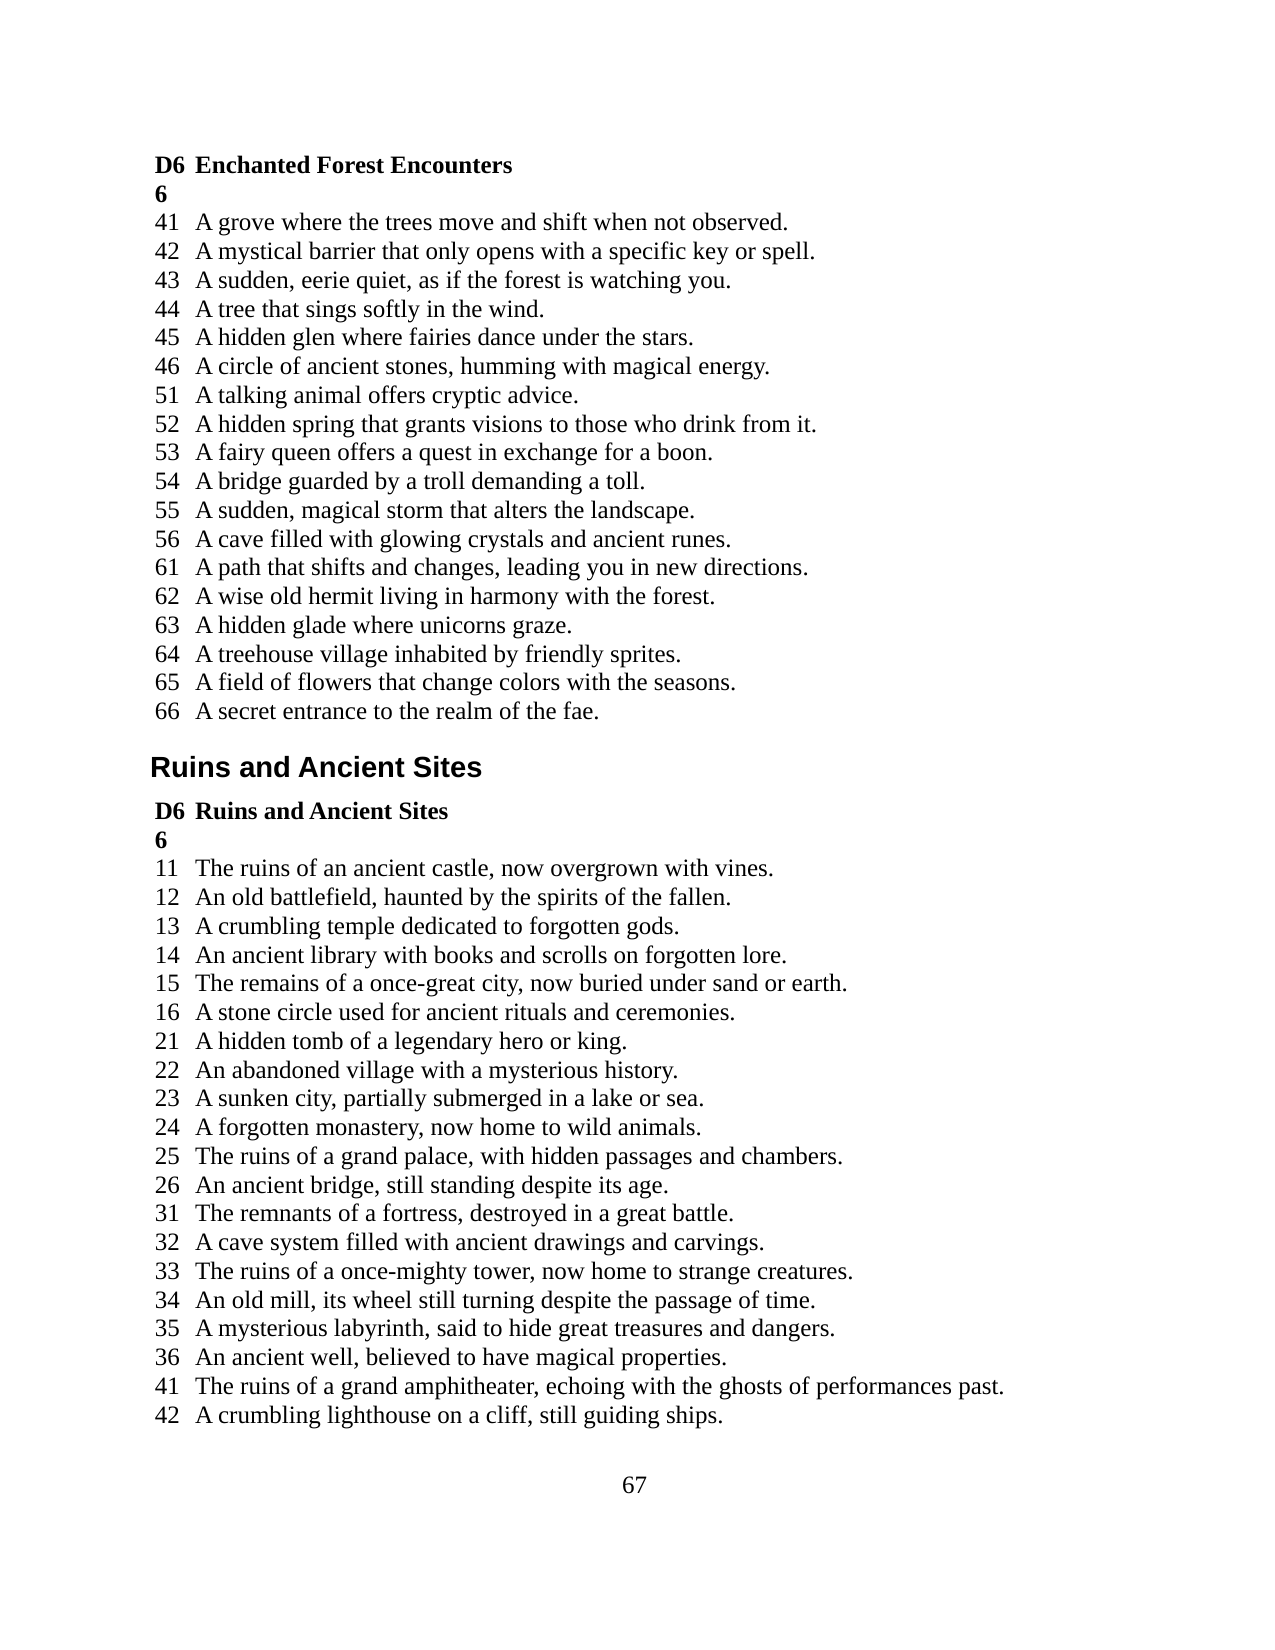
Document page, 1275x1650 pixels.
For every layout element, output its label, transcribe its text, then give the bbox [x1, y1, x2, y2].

table_cell A grove where the trees move and shift when not observed. [191, 208, 1125, 236]
table_cell 33 [150, 1256, 191, 1285]
table_cell An ancient well, believed to have magical properties. [191, 1342, 1125, 1371]
table_cell An old battlefield, haunted by the spirits of the fallen. [191, 882, 1125, 911]
table_cell The ruins of a once-mighty tower, now home to strange creatures. [191, 1256, 1125, 1285]
table_cell 65 [150, 668, 191, 696]
table_cell 45 [150, 323, 191, 351]
table_header D66 [150, 796, 191, 853]
table_cell 44 [150, 294, 191, 322]
table_cell A forgotten monastery, now home to wild animals. [191, 1112, 1125, 1141]
table_cell A hidden glade where unicorns graze. [191, 610, 1125, 639]
table_cell An ancient bridge, still standing despite its age. [191, 1170, 1125, 1198]
table_cell The ruins of a grand palace, with hidden passages and chambers. [191, 1141, 1125, 1170]
table_cell 41 [150, 1371, 191, 1400]
table_cell 15 [150, 969, 191, 997]
table_cell A talking animal offers cryptic advice. [191, 380, 1125, 409]
table_cell A stone circle used for ancient rituals and ceremonies. [191, 997, 1125, 1026]
table_cell 16 [150, 997, 191, 1026]
table_cell 23 [150, 1084, 191, 1112]
table_cell A fairy queen offers a quest in exchange for a boon. [191, 438, 1125, 466]
table_cell A treehouse village inhabited by friendly sprites. [191, 639, 1125, 667]
table_cell A path that shifts and changes, leading you in new directions. [191, 553, 1125, 581]
table_cell A circle of ancient stones, humming with magical energy. [191, 351, 1125, 380]
table_cell A bridge guarded by a troll demanding a toll. [191, 466, 1125, 495]
table_cell A hidden glen where fairies dance under the stars. [191, 323, 1125, 351]
table_cell 32 [150, 1227, 191, 1256]
table_cell A crumbling lighthouse on a cliff, still guiding ships. [191, 1400, 1125, 1428]
table_cell A cave system filled with ancient drawings and carvings. [191, 1227, 1125, 1256]
table_cell 42 [150, 1400, 191, 1428]
table_cell 34 [150, 1285, 191, 1313]
table_cell 35 [150, 1314, 191, 1342]
table_cell 13 [150, 911, 191, 940]
table_cell A tree that sings softly in the wind. [191, 294, 1125, 322]
table_cell 52 [150, 409, 191, 437]
table_cell A sunken city, partially submerged in a lake or sea. [191, 1084, 1125, 1112]
table_cell 24 [150, 1112, 191, 1141]
table_cell A mystical barrier that only opens with a specific key or spell. [191, 236, 1125, 265]
table_header D66 [150, 150, 191, 207]
table_cell 26 [150, 1170, 191, 1198]
table_cell 14 [150, 940, 191, 968]
table_cell An ancient library with books and scrolls on forgotten lore. [191, 940, 1125, 968]
table_cell 63 [150, 610, 191, 639]
table_cell A secret entrance to the realm of the fae. [191, 696, 1125, 725]
table_cell A cave filled with glowing crystals and ancient runes. [191, 524, 1125, 552]
table_cell 56 [150, 524, 191, 552]
table_cell An old mill, its wheel still turning despite the passage of time. [191, 1285, 1125, 1313]
table_cell 64 [150, 639, 191, 667]
table_cell 42 [150, 236, 191, 265]
table_cell 51 [150, 380, 191, 409]
table_cell 54 [150, 466, 191, 495]
table_cell 46 [150, 351, 191, 380]
table_cell 21 [150, 1026, 191, 1055]
table_cell 36 [150, 1342, 191, 1371]
table_cell A hidden tomb of a legendary hero or king. [191, 1026, 1125, 1055]
table_cell A sudden, eerie quiet, as if the forest is watching you. [191, 265, 1125, 294]
table_cell 25 [150, 1141, 191, 1170]
table_cell The ruins of a grand amphitheater, echoing with the ghosts of performances past. [191, 1371, 1125, 1400]
table_cell 11 [150, 854, 191, 882]
table_cell A mysterious labyrinth, said to hide great treasures and dangers. [191, 1314, 1125, 1342]
table_header Enchanted Forest Encounters [191, 150, 1125, 207]
table_cell 22 [150, 1055, 191, 1083]
table_cell A sudden, magical storm that alters the landscape. [191, 495, 1125, 524]
table_cell The remains of a once-great city, now buried under sand or earth. [191, 969, 1125, 997]
table_cell 43 [150, 265, 191, 294]
table_cell A wise old hermit living in harmony with the forest. [191, 581, 1125, 610]
subtitle Ruins and Ancient Sites [150, 750, 1125, 783]
table_cell 53 [150, 438, 191, 466]
table_cell A field of flowers that change colors with the seasons. [191, 668, 1125, 696]
table_cell The remnants of a fortress, destroyed in a great battle. [191, 1199, 1125, 1227]
table_cell 55 [150, 495, 191, 524]
table_cell A crumbling temple dedicated to forgotten gods. [191, 911, 1125, 940]
table_header Ruins and Ancient Sites [191, 796, 1125, 853]
table_cell 66 [150, 696, 191, 725]
table_cell 31 [150, 1199, 191, 1227]
table_cell 62 [150, 581, 191, 610]
table_cell 12 [150, 882, 191, 911]
table_cell A hidden spring that grants visions to those who drink from it. [191, 409, 1125, 437]
table_cell An abandoned village with a mysterious history. [191, 1055, 1125, 1083]
table_cell 61 [150, 553, 191, 581]
table_cell 41 [150, 208, 191, 236]
table_cell The ruins of an ancient castle, now overgrown with vines. [191, 854, 1125, 882]
